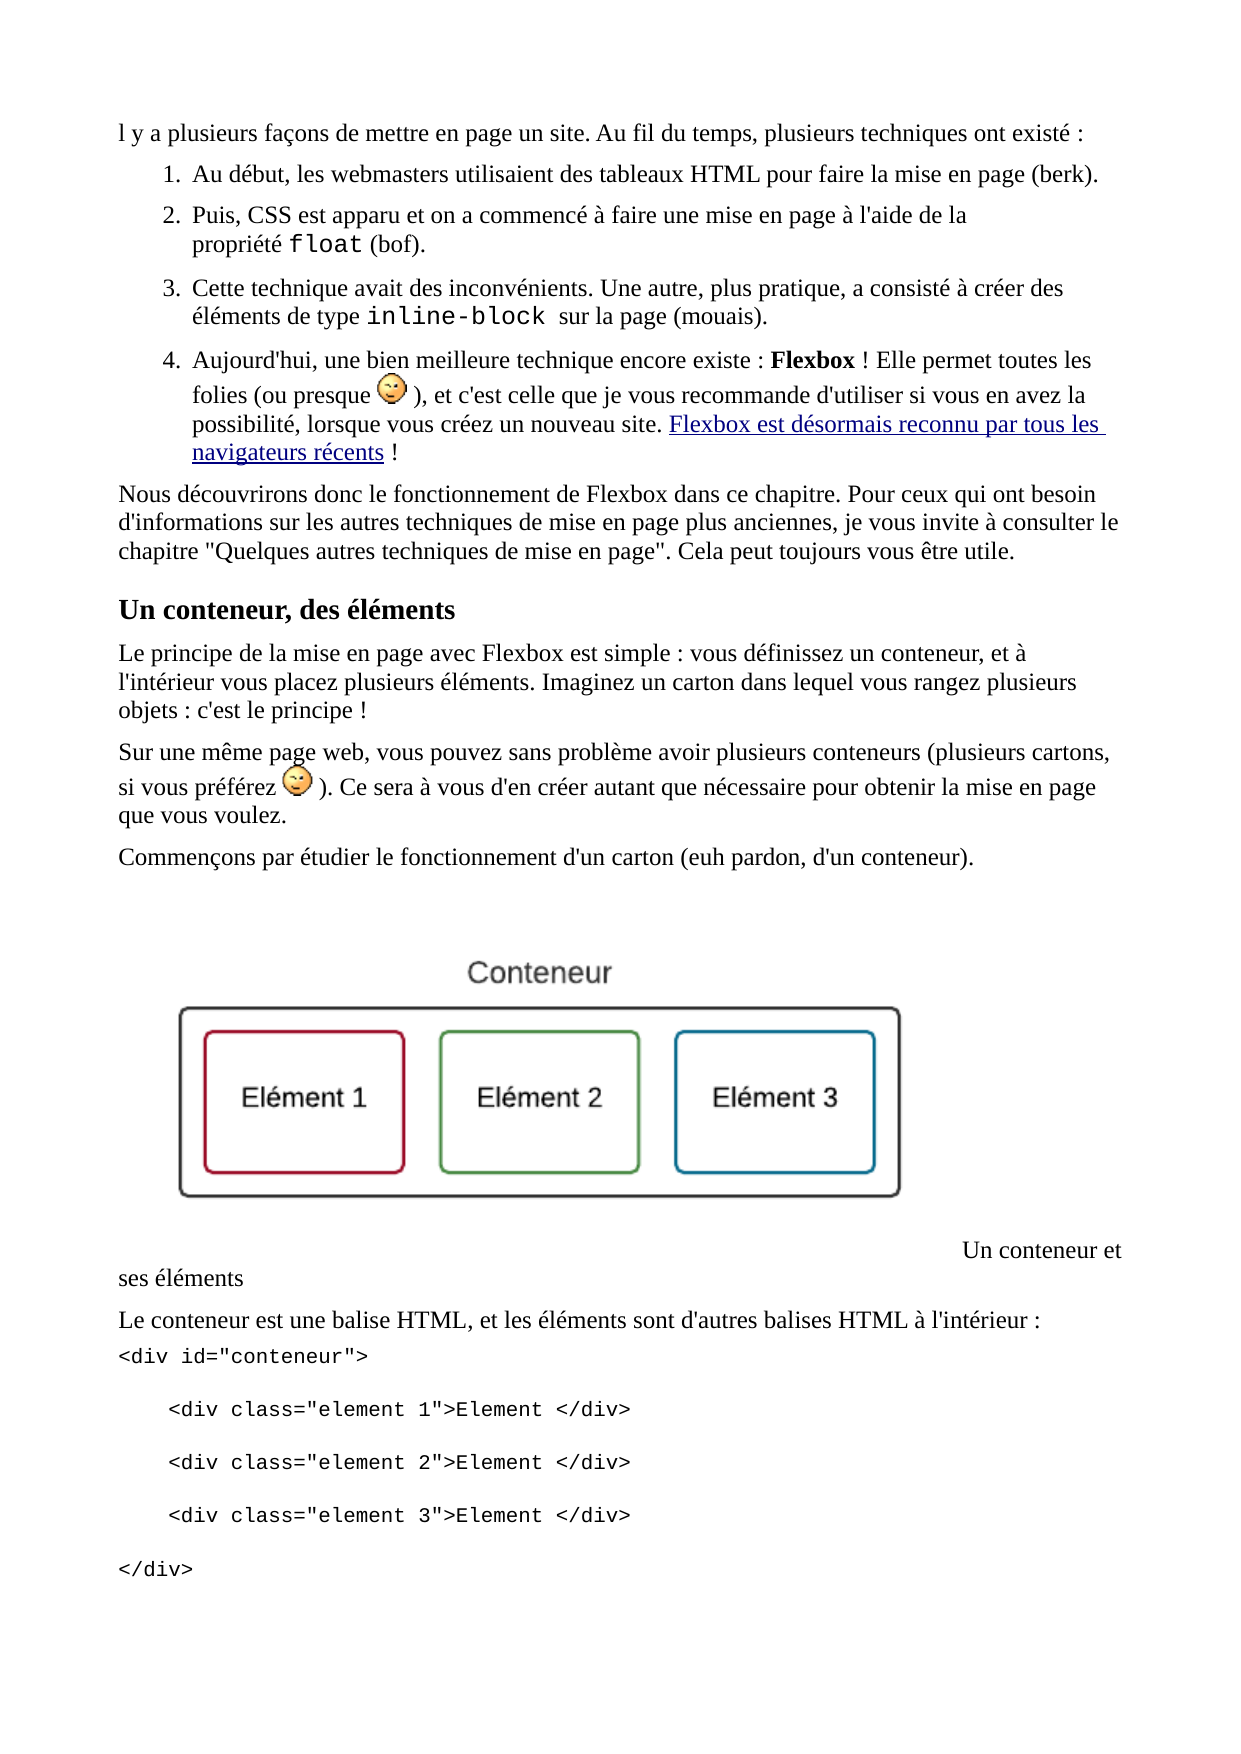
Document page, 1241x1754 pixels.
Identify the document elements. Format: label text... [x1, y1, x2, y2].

text Un conteneur et ses éléments [118, 1259, 1122, 1292]
picture [282, 765, 313, 796]
text <div class="element 3">Element </div> [118, 1505, 1122, 1529]
list Aujourd'hui, une bien meilleure technique encore existe : Flexbox ! Elle permet toutes les folies (ou presque ), et c'est celle que je vous recommande d'utiliser si vous en avez la possibilité, lorsque vous créez un nouveau site. Flexbox est désormais reconnu par tous les navigateurs récents ! [162, 345, 1122, 466]
text <div class="element 2">Element </div> [118, 1452, 1122, 1476]
text Le principe de la mise en page avec Flexbox est simple : vous définissez un conteneur, et à l'intérieur vous placez plusieurs éléments. Imaginez un carton dans lequel vous rangez plusieurs objets : c'est le principe ! [118, 638, 1122, 724]
text </div> [118, 1558, 1122, 1582]
text <div class="element 1">Element </div> [118, 1399, 1122, 1423]
text Nous découvrirons donc le fonctionnement de Flexbox dans ce chapitre. Pour ceux qui ont besoin d'informations sur les autres techniques de mise en page plus anciennes, je vous invite à consulter le chapitre "Quelques autres techniques de mise en page". Cela peut toujours vous être utile. [118, 479, 1122, 565]
text Commençons par étudier le fonctionnement d'un carton (euh pardon, d'un conteneur). [118, 842, 1122, 871]
text Le conteneur est une balise HTML, et les éléments sont d'autres balises HTML à l'intérieur : [118, 1305, 1122, 1333]
picture [377, 373, 407, 404]
list Puis, CSS est apparu et on a commencé à faire une mise en page à l'aide de la propriété float (bof). [162, 201, 1122, 260]
list Au début, les webmasters utilisaient des tableaux HTML pour faire la mise en page (berk). [162, 159, 1122, 188]
list Cette technique avait des inconvénients. Une autre, plus pratique, a consisté à créer des éléments de type inline-block sur la page (mouais). [162, 273, 1122, 332]
text <div id="conteneur"> [118, 1346, 1122, 1370]
subtitle Un conteneur, des éléments [118, 592, 1122, 626]
text Sur une même page web, vous pouvez sans problème avoir plusieurs conteneurs (plusieurs cartons, si vous préférez ). Ce sera à vous d'en créer autant que nécessaire pour obtenir la mise en page que vous voulez. [118, 737, 1122, 829]
picture [118, 883, 962, 1259]
text l y a plusieurs façons de mettre en page un site. Au fil du temps, plusieurs techniques ont existé : [118, 118, 1122, 147]
